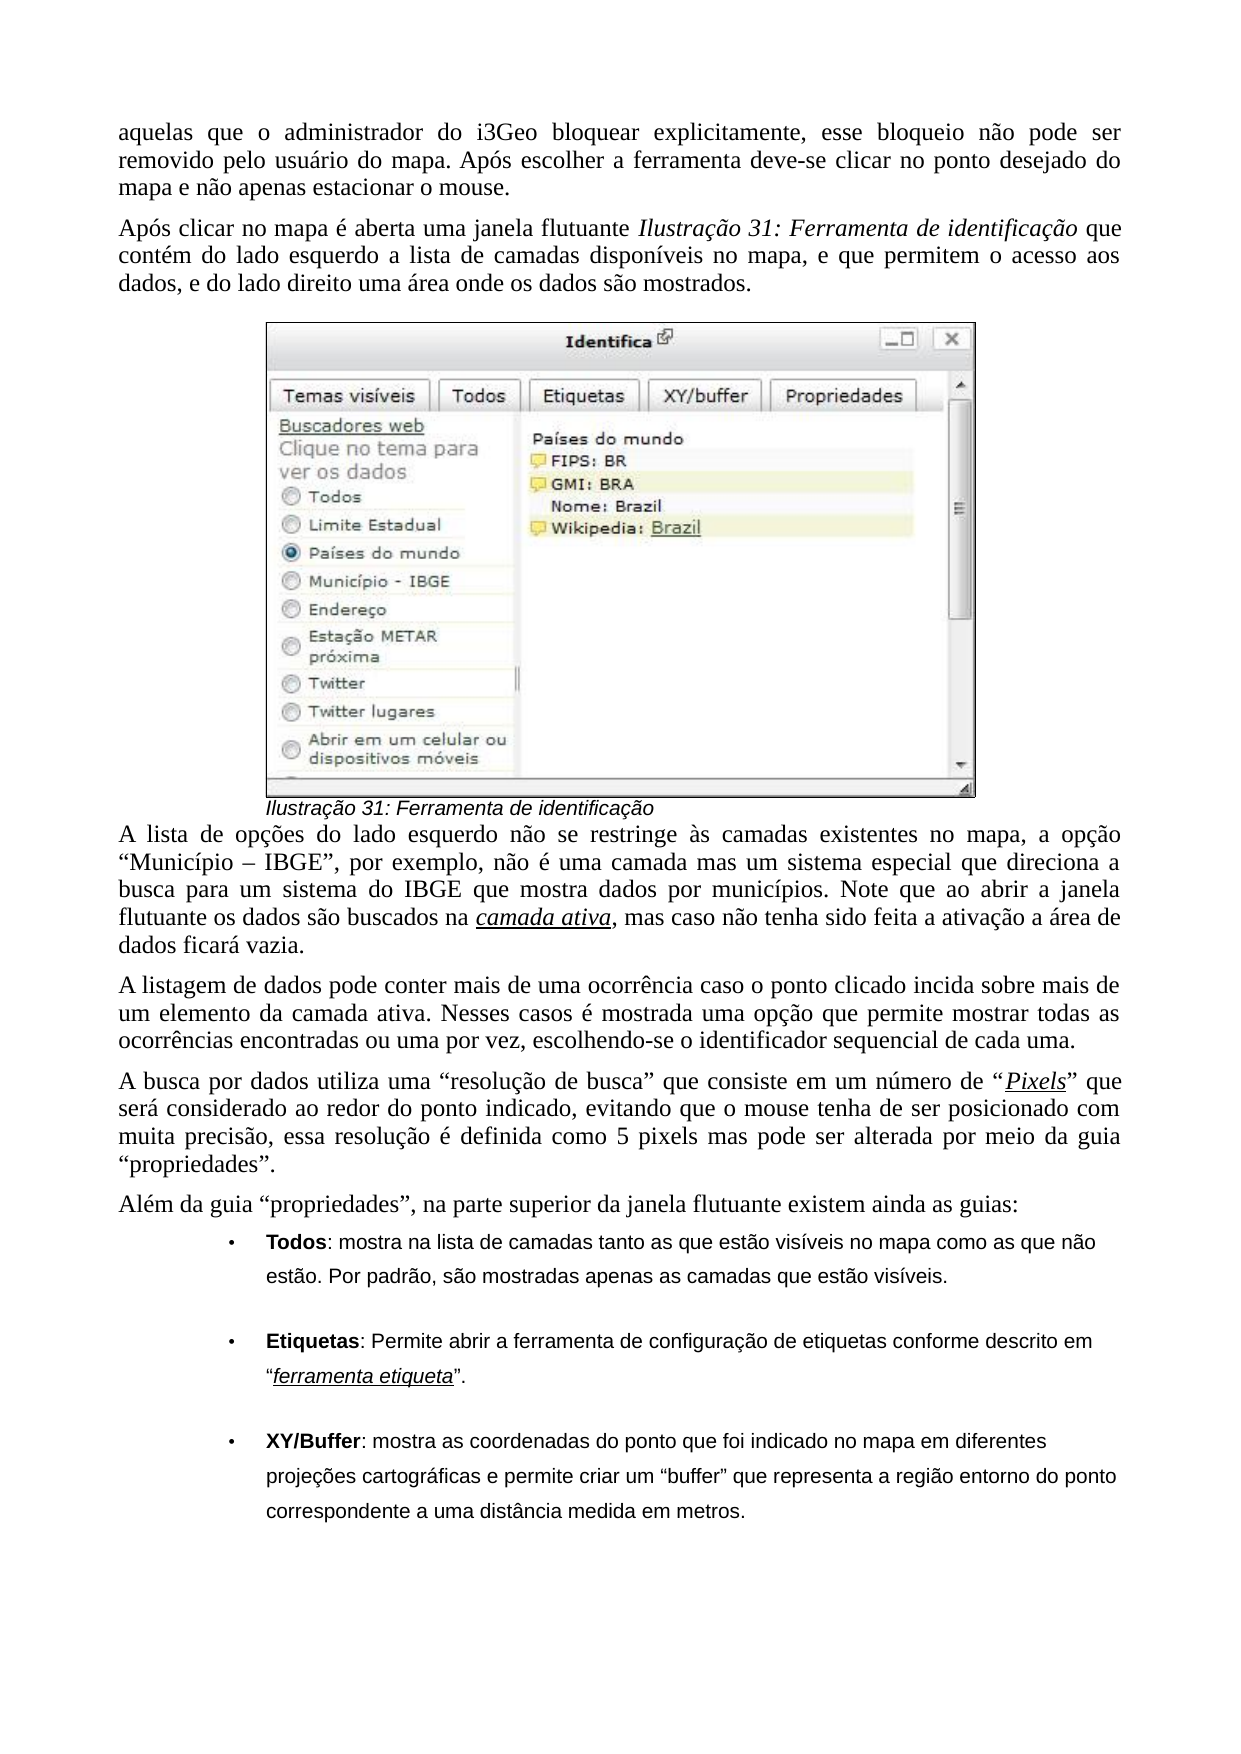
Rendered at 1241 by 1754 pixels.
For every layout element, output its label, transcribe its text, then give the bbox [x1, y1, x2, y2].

text Além da guia “propriedades”, na parte superior da janela flutuante existem ainda as guias: [118, 1190, 1122, 1218]
list XY/Buffer: mostra as coordenadas do ponto que foi indicado no mapa em diferentes projeções cartográficas e permite criar um “buffer” que representa a região entorno do ponto correspondente a uma distância medida em metros. [228, 1430, 1122, 1522]
list Etiquetas: Permite abrir a ferramenta de configuração de etiquetas conforme descrito em “ferramenta etiqueta”. [228, 1330, 1122, 1388]
text Após clicar no mapa é aberta uma janela flutuante Ilustração 31: Ferramenta de identificação que contém do lado esquerdo a lista de camadas disponíveis no mapa, e que permitem o acesso aos dados, e do lado direito uma área onde os dados são mostrados. [118, 214, 1122, 297]
text A listagem de dados pode conter mais de uma ocorrência caso o ponto clicado incida sobre mais de um elemento da camada ativa. Nesses casos é mostrada uma opção que permite mostrar todas as ocorrências encontradas ou uma por vez, escolhendo-se o identificador sequencial de cada uma. [118, 971, 1122, 1054]
list Todos: mostra na lista de camadas tanto as que estão visíveis no mapa como as que não estão. Por padrão, são mostradas apenas as camadas que estão visíveis. [228, 1230, 1122, 1288]
picture [267, 323, 975, 797]
text aquelas que o administrador do i3Geo bloquear explicitamente, esse bloqueio não pode ser removido pelo usuário do mapa. Após escolher a ferramenta deve-se clicar no ponto desejado do mapa e não apenas estacionar o mouse. [118, 118, 1122, 201]
text A busca por dados utiliza uma “resolução de busca” que consiste em um número de “Pixels” que será considerado ao redor do ponto indicado, evitando que o mouse tenha de ser posicionado com muita precisão, essa resolução é definida como 5 pixels mas pode ser alterada por meio da guia “propriedades”. [118, 1067, 1122, 1178]
text A lista de opções do lado esquerdo não se restringe às camadas existentes no mapa, a opção “Município – IBGE”, por exemplo, não é uma camada mas um sistema especial que direciona a busca para um sistema do IBGE que mostra dados por municípios. Note que ao abrir a janela flutuante os dados são buscados na camada ativa, mas caso não tenha sido feita a ativação a área de dados ficará vazia. [118, 309, 1122, 959]
text Ilustração 31: Ferramenta de identificação [265, 797, 975, 820]
